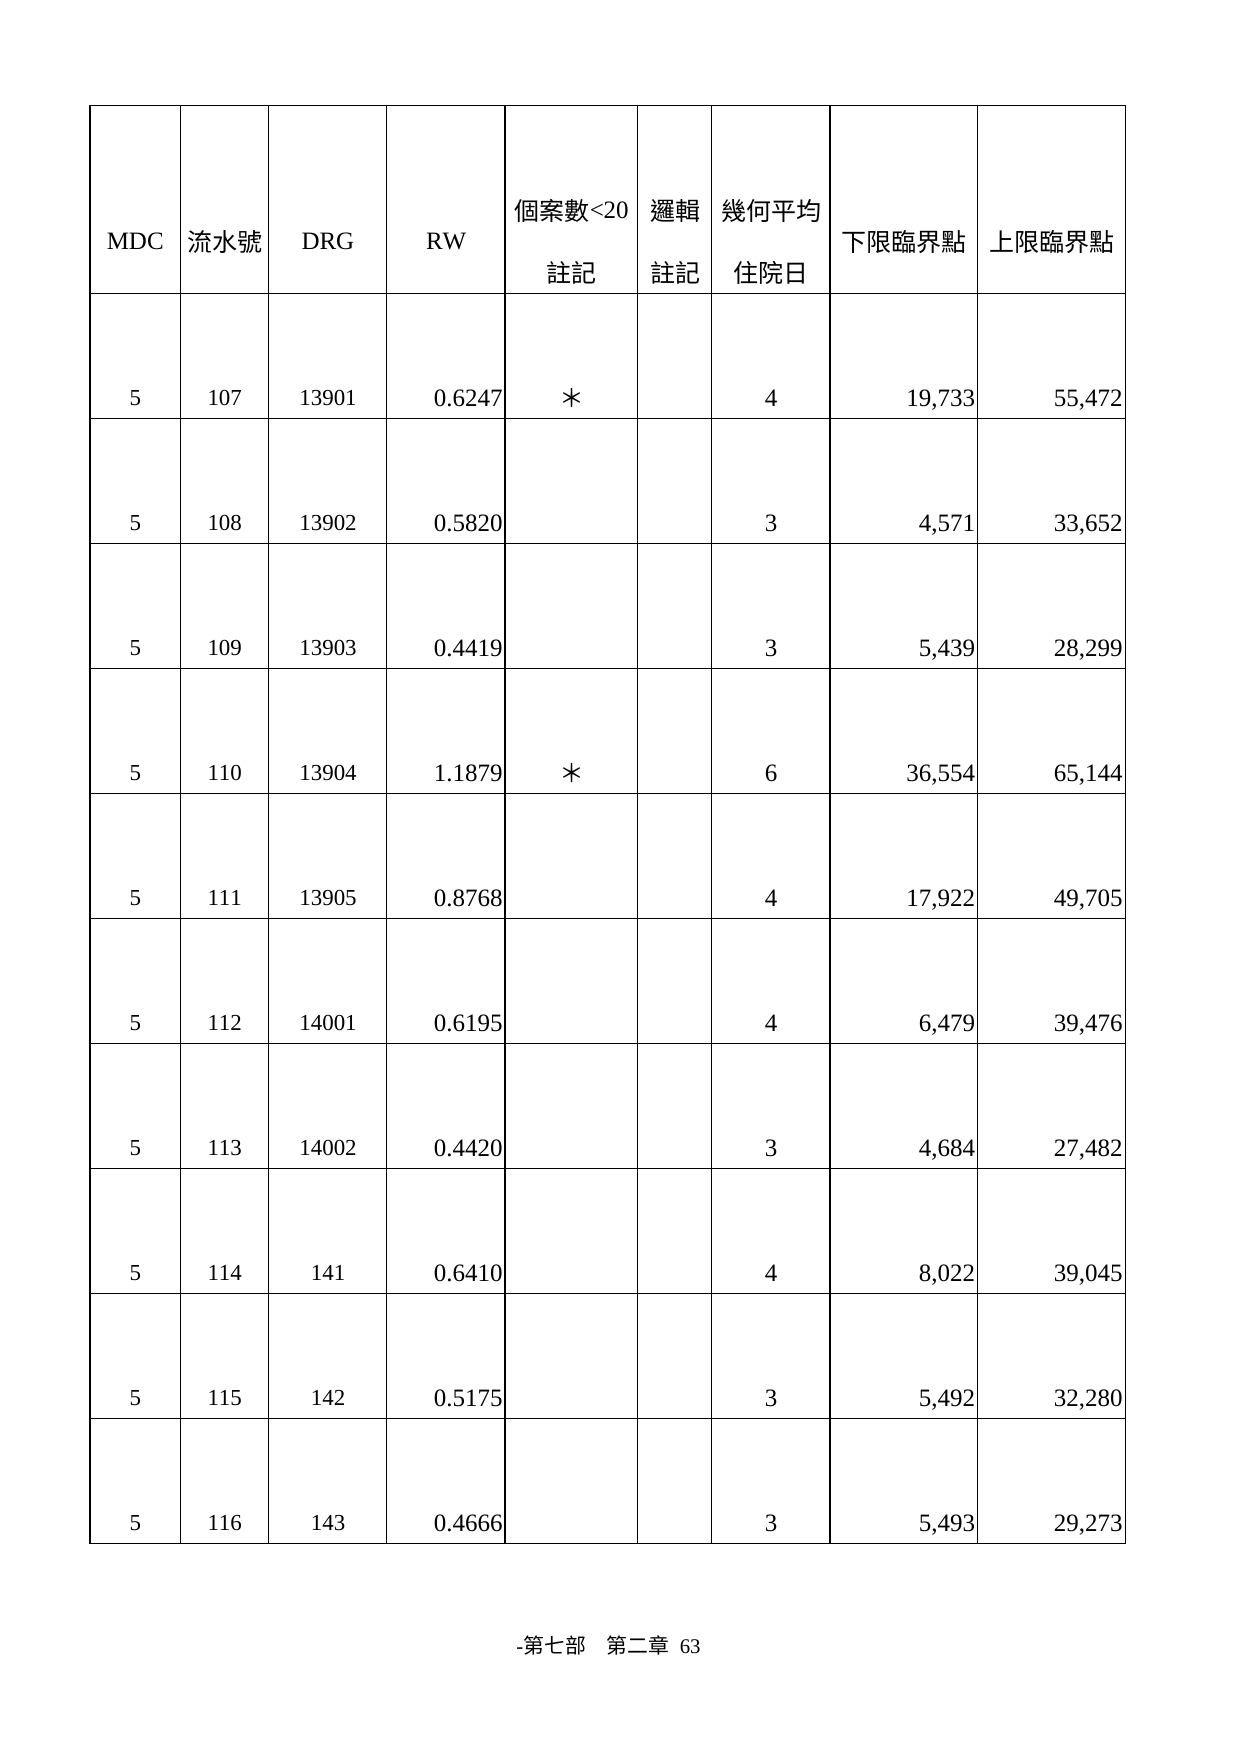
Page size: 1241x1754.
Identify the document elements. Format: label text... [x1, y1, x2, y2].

table_cell 113 [181, 1044, 268, 1168]
table_cell 5,492 [831, 1294, 977, 1418]
table_cell 142 [269, 1294, 386, 1418]
table_cell ＊ [506, 669, 637, 793]
table_cell [506, 419, 637, 543]
table_header DRG [269, 106, 386, 293]
table_cell 39,045 [978, 1169, 1125, 1293]
table_cell 0.6247 [387, 294, 504, 418]
table_cell 109 [181, 544, 268, 668]
table_cell 49,705 [978, 794, 1125, 918]
table_cell 0.4419 [387, 544, 504, 668]
table_cell [638, 294, 711, 418]
table_header 幾何平均住院日 [712, 106, 829, 293]
table_header 邏輯註記 [638, 106, 711, 293]
table_cell 4,571 [831, 419, 977, 543]
table_header RW [387, 106, 504, 293]
table_cell [638, 669, 711, 793]
table_cell 1.1879 [387, 669, 504, 793]
table_cell [638, 544, 711, 668]
table_cell [638, 1169, 711, 1293]
table_cell 5 [91, 669, 180, 793]
table_cell 13902 [269, 419, 386, 543]
table_header MDC [91, 106, 180, 293]
table_cell 5 [91, 294, 180, 418]
table_cell 6,479 [831, 919, 977, 1043]
table_cell 32,280 [978, 1294, 1125, 1418]
table_cell 4 [712, 794, 829, 918]
table_header 個案數<20註記 [506, 106, 637, 293]
table_cell 39,476 [978, 919, 1125, 1043]
table_cell [506, 1044, 637, 1168]
table_header 流水號 [181, 106, 268, 293]
table_cell 3 [712, 1044, 829, 1168]
table_cell 114 [181, 1169, 268, 1293]
table_cell 5 [91, 1044, 180, 1168]
table_cell [506, 1419, 637, 1543]
table_cell 5 [91, 419, 180, 543]
table_cell [506, 1294, 637, 1418]
table_cell 55,472 [978, 294, 1125, 418]
table_cell 65,144 [978, 669, 1125, 793]
table_cell 36,554 [831, 669, 977, 793]
table_cell [638, 919, 711, 1043]
table_cell 3 [712, 544, 829, 668]
table_cell [638, 1044, 711, 1168]
table_cell [638, 1294, 711, 1418]
table_cell [506, 794, 637, 918]
table_cell [506, 919, 637, 1043]
table_cell 5 [91, 544, 180, 668]
table_cell 110 [181, 669, 268, 793]
table_cell 4 [712, 919, 829, 1043]
table_cell 107 [181, 294, 268, 418]
table_cell 14001 [269, 919, 386, 1043]
table_cell 112 [181, 919, 268, 1043]
table_header 下限臨界點 [831, 106, 977, 293]
table_cell [638, 419, 711, 543]
table_cell 115 [181, 1294, 268, 1418]
table_cell 141 [269, 1169, 386, 1293]
table_cell [638, 1419, 711, 1543]
table_cell 143 [269, 1419, 386, 1543]
table_cell 28,299 [978, 544, 1125, 668]
table_cell 14002 [269, 1044, 386, 1168]
table_cell 29,273 [978, 1419, 1125, 1543]
table_cell 0.8768 [387, 794, 504, 918]
table_cell 5,439 [831, 544, 977, 668]
table_cell 4,684 [831, 1044, 977, 1168]
table_cell 5 [91, 794, 180, 918]
table_cell [506, 1169, 637, 1293]
table_header 上限臨界點 [978, 106, 1125, 293]
table_cell 3 [712, 419, 829, 543]
table_cell 33,652 [978, 419, 1125, 543]
table_cell 0.4420 [387, 1044, 504, 1168]
table_cell 5 [91, 1294, 180, 1418]
table_cell 3 [712, 1419, 829, 1543]
table_cell 17,922 [831, 794, 977, 918]
table_cell 13905 [269, 794, 386, 918]
table_cell 4 [712, 1169, 829, 1293]
table_cell 116 [181, 1419, 268, 1543]
table_cell 13901 [269, 294, 386, 418]
table_cell 19,733 [831, 294, 977, 418]
table_cell 108 [181, 419, 268, 543]
table_cell 5 [91, 919, 180, 1043]
table_cell 5 [91, 1169, 180, 1293]
table_cell [506, 544, 637, 668]
table_cell ＊ [506, 294, 637, 418]
table_cell 0.5820 [387, 419, 504, 543]
table_cell 13903 [269, 544, 386, 668]
table_cell 5 [91, 1419, 180, 1543]
table_cell 8,022 [831, 1169, 977, 1293]
table_cell 0.4666 [387, 1419, 504, 1543]
table_cell 0.6410 [387, 1169, 504, 1293]
table_cell 0.5175 [387, 1294, 504, 1418]
table_cell 3 [712, 1294, 829, 1418]
table_cell 5,493 [831, 1419, 977, 1543]
table_cell 111 [181, 794, 268, 918]
table_cell 4 [712, 294, 829, 418]
table_cell 6 [712, 669, 829, 793]
table_cell [638, 794, 711, 918]
table_cell 27,482 [978, 1044, 1125, 1168]
table_cell 13904 [269, 669, 386, 793]
table_cell 0.6195 [387, 919, 504, 1043]
